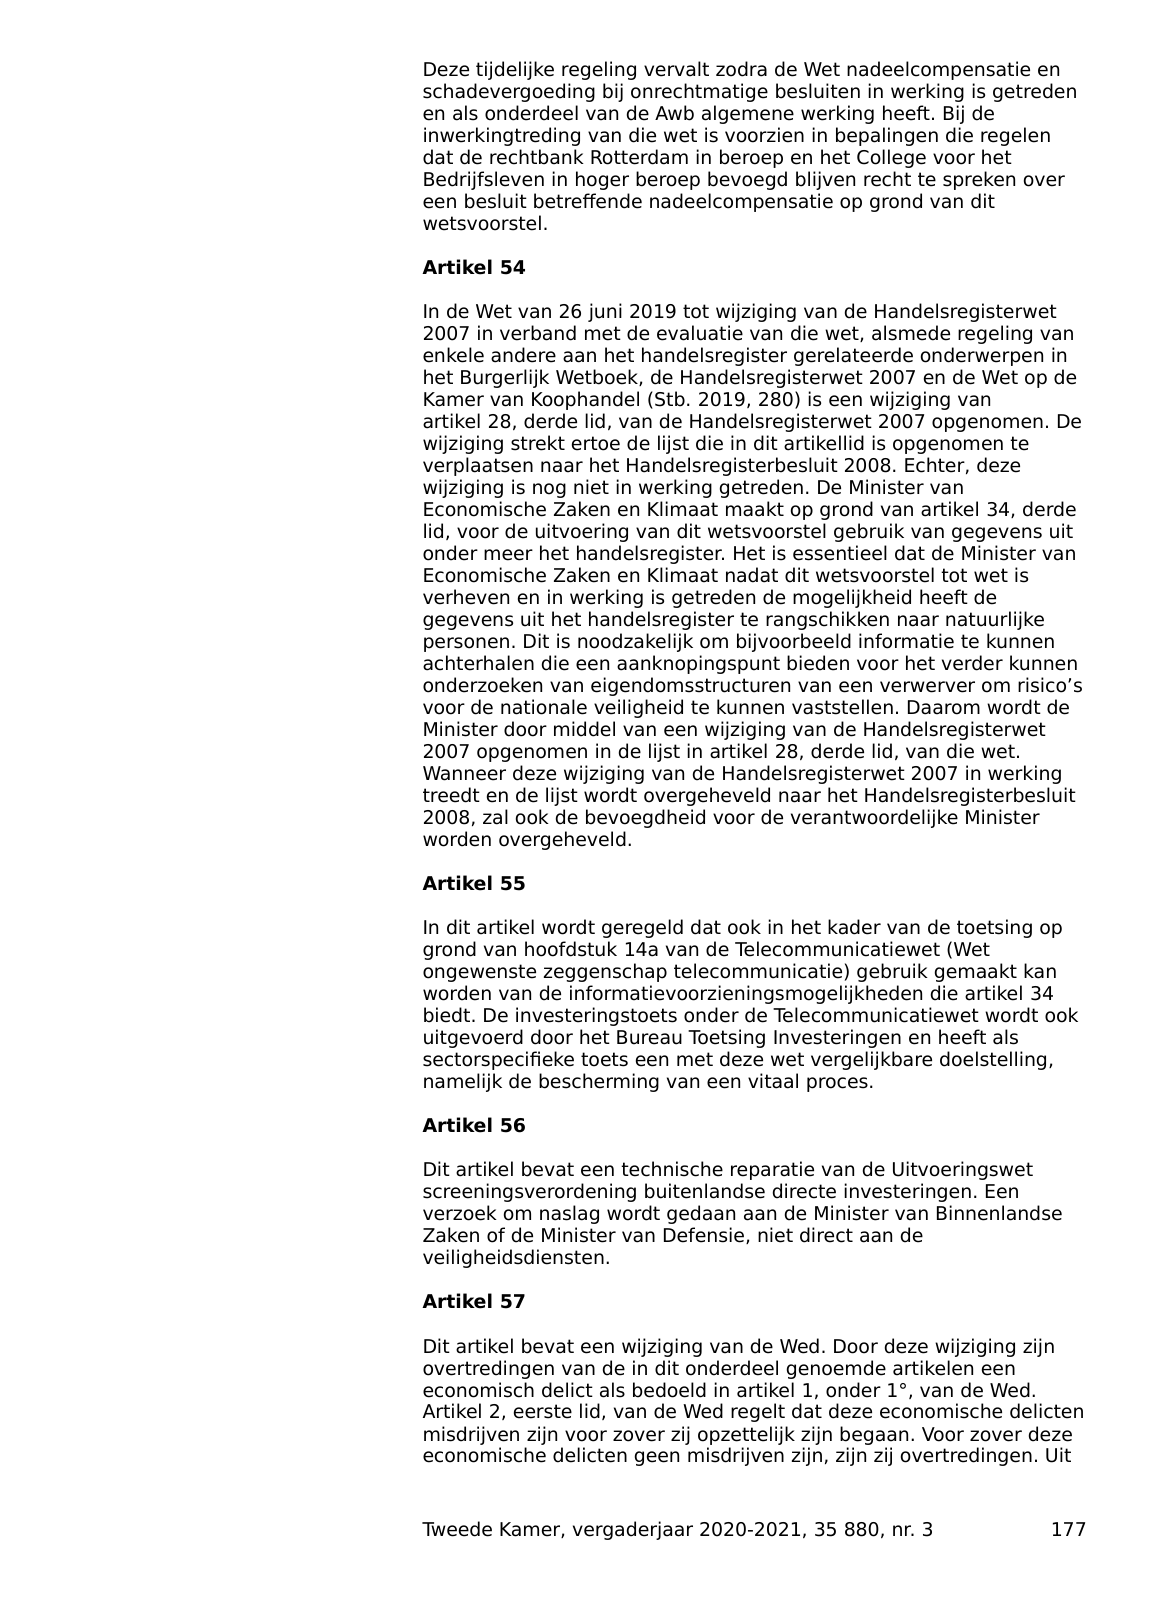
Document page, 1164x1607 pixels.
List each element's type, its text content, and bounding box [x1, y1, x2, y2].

subtitle Artikel 54 [422, 257, 1087, 279]
subtitle Artikel 55 [422, 873, 1087, 895]
text Dit artikel bevat een wijziging van de Wed. Door deze wijziging zijn overtredingen van de in dit onderdeel genoemde artikelen een economisch delict als bedoeld in artikel 1, onder 1°, van de Wed. Artikel 2, eerste lid, van de Wed regelt dat deze economische delicten misdrijven zijn voor zover zij opzettelijk zijn begaan. Voor zover deze economische delicten geen misdrijven zijn, zijn zij overtredingen. Uit [422, 1336, 1087, 1467]
text Dit artikel bevat een technische reparatie van de Uitvoeringswet screeningsverordening buitenlandse directe investeringen. Een verzoek om naslag wordt gedaan aan de Minister van Binnenlandse Zaken of de Minister van Defensie, niet direct aan de veiligheidsdiensten. [422, 1159, 1087, 1269]
text Deze tijdelijke regeling vervalt zodra de Wet nadeelcompensatie en schadevergoeding bij onrechtmatige besluiten in werking is getreden en als onderdeel van de Awb algemene werking heeft. Bij de inwerkingtreding van die wet is voorzien in bepalingen die regelen dat de rechtbank Rotterdam in beroep en het College voor het Bedrijfsleven in hoger beroep bevoegd blijven recht te spreken over een besluit betreffende nadeelcompensatie op grond van dit wetsvoorstel. [422, 59, 1087, 235]
text In dit artikel wordt geregeld dat ook in het kader van de toetsing op grond van hoofdstuk 14a van de Telecommunicatiewet (Wet ongewenste zeggenschap telecommunicatie) gebruik gemaakt kan worden van de informatievoorzieningsmogelijkheden die artikel 34 biedt. De investeringstoets onder de Telecommunicatiewet wordt ook uitgevoerd door het Bureau Toetsing Investeringen en heeft als sectorspecifieke toets een met deze wet vergelijkbare doelstelling, namelijk de bescherming van een vitaal proces. [422, 917, 1087, 1093]
subtitle Artikel 56 [422, 1115, 1087, 1137]
subtitle Artikel 57 [422, 1291, 1087, 1313]
text In de Wet van 26 juni 2019 tot wijziging van de Handelsregisterwet 2007 in verband met de evaluatie van die wet, alsmede regeling van enkele andere aan het handelsregister gerelateerde onderwerpen in het Burgerlijk Wetboek, de Handelsregisterwet 2007 en de Wet op de Kamer van Koophandel (Stb. 2019, 280) is een wijziging van artikel 28, derde lid, van de Handelsregisterwet 2007 opgenomen. De wijziging strekt ertoe de lijst die in dit artikellid is opgenomen te verplaatsen naar het Handelsregisterbesluit 2008. Echter, deze wijziging is nog niet in werking getreden. De Minister van Economische Zaken en Klimaat maakt op grond van artikel 34, derde lid, voor de uitvoering van dit wetsvoorstel gebruik van gegevens uit onder meer het handelsregister. Het is essentieel dat de Minister van Economische Zaken en Klimaat nadat dit wetsvoorstel tot wet is verheven en in werking is getreden de mogelijkheid heeft de gegevens uit het handelsregister te rangschikken naar natuurlijke personen. Dit is noodzakelijk om bijvoorbeeld informatie te kunnen achterhalen die een aanknopingspunt bieden voor het verder kunnen onderzoeken van eigendomsstructuren van een verwerver om risico’s voor de nationale veiligheid te kunnen vaststellen. Daarom wordt de Minister door middel van een wijziging van de Handelsregisterwet 2007 opgenomen in de lijst in artikel 28, derde lid, van die wet. Wanneer deze wijziging van de Handelsregisterwet 2007 in werking treedt en de lijst wordt overgeheveld naar het Handelsregisterbesluit 2008, zal ook de bevoegdheid voor de verantwoordelijke Minister worden overgeheveld. [422, 301, 1087, 851]
